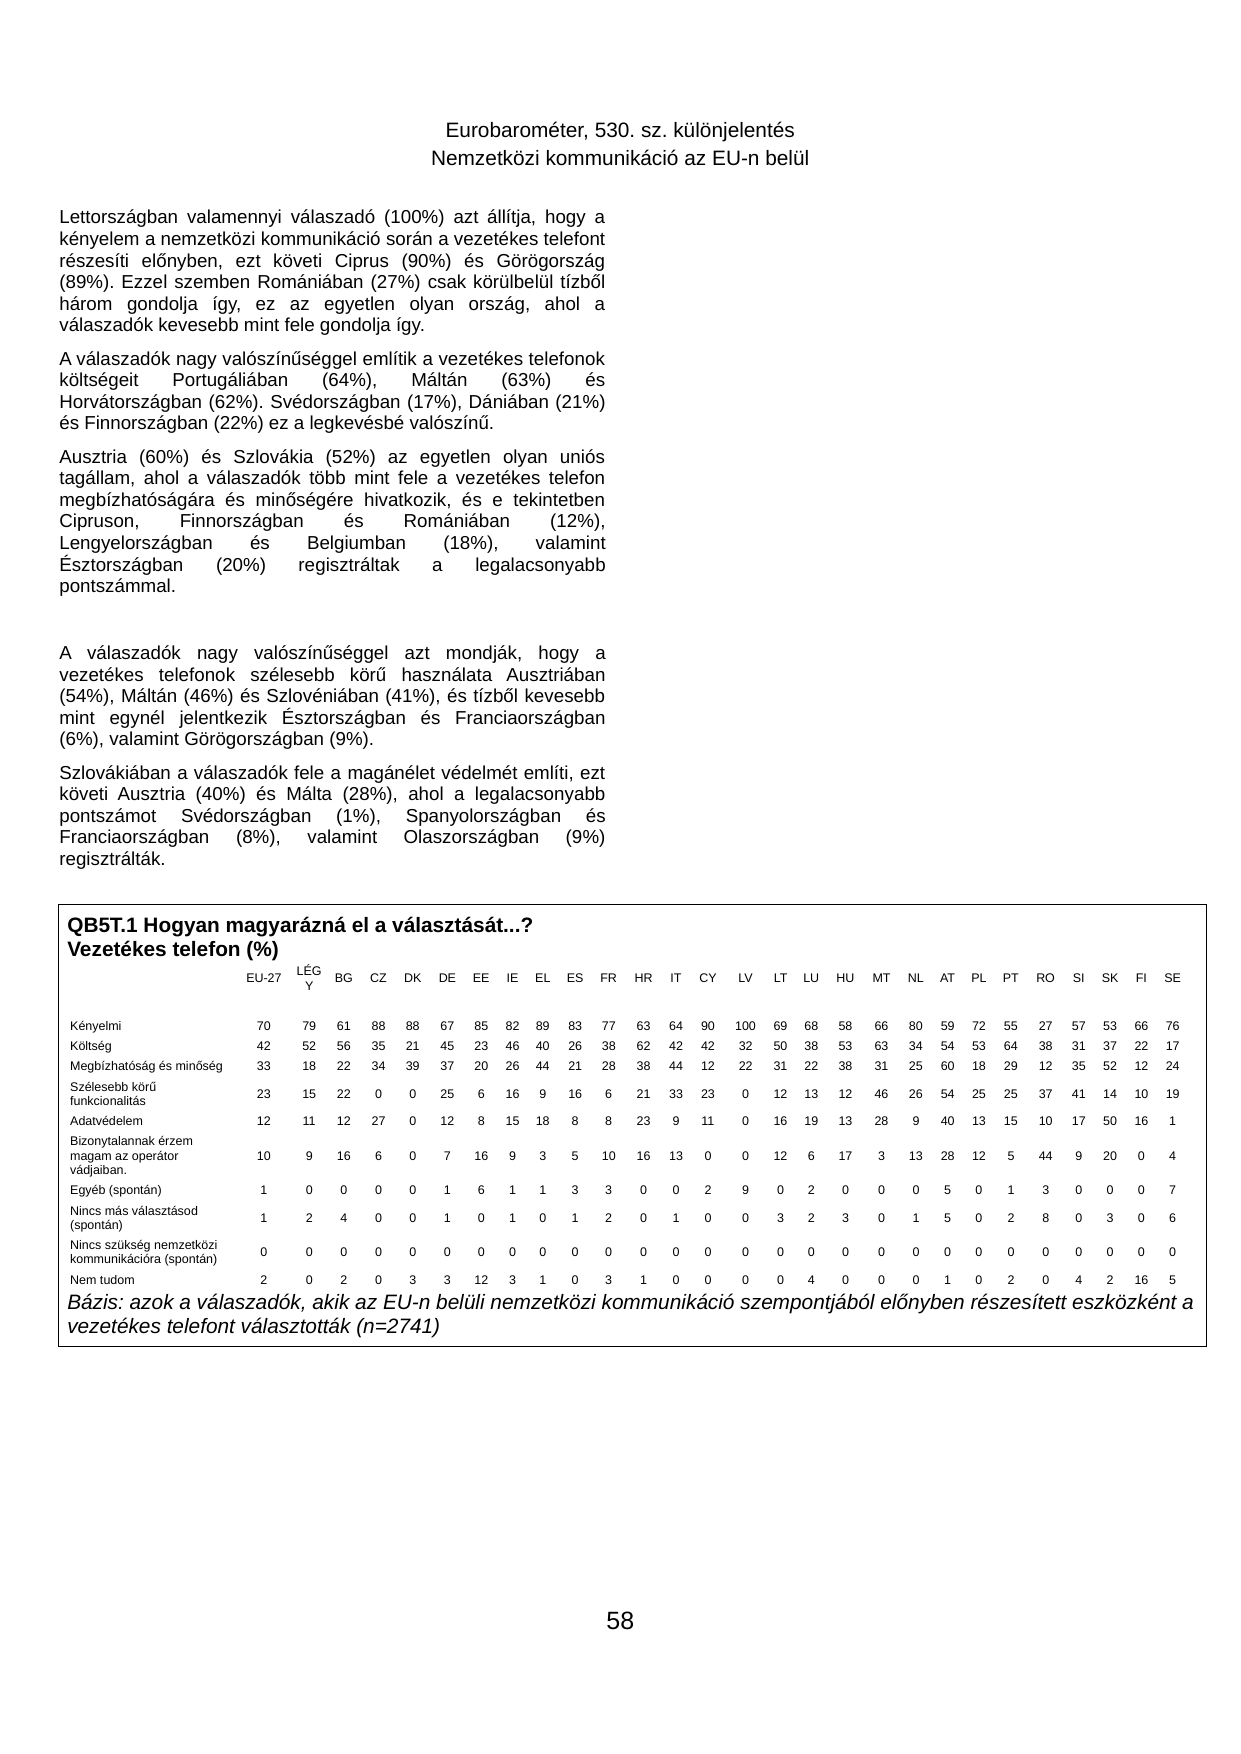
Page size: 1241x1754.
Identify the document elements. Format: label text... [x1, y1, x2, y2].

table_cell 82 [498, 1016, 527, 1036]
table_cell Megbízhatóság és minőség [67, 1056, 235, 1076]
table_cell 10 [592, 1131, 625, 1180]
table_cell [430, 996, 464, 1016]
table_cell 15 [498, 1111, 527, 1131]
table_cell 0 [527, 1200, 558, 1235]
table_header IE [498, 961, 527, 996]
table_cell 31 [1064, 1036, 1093, 1056]
table_cell 16 [464, 1131, 498, 1180]
table_cell 9 [1064, 1131, 1093, 1180]
table_cell 1 [558, 1200, 592, 1235]
table_cell 0 [1127, 1235, 1156, 1269]
table_header SI [1064, 961, 1093, 996]
table_cell 89 [527, 1016, 558, 1036]
table_cell Nincs más választásod (spontán) [67, 1200, 235, 1235]
table_cell 9 [725, 1180, 766, 1200]
table_cell 25 [899, 1056, 932, 1076]
table_cell 0 [395, 1180, 430, 1200]
table_cell 34 [899, 1036, 932, 1056]
table_cell 33 [235, 1056, 292, 1076]
table_cell 11 [690, 1111, 725, 1131]
table_cell 37 [1093, 1036, 1127, 1056]
table_cell 4 [326, 1200, 361, 1235]
table_cell 52 [292, 1036, 326, 1056]
table_cell [592, 996, 625, 1016]
table_cell 50 [1093, 1111, 1127, 1131]
text Szlovákiában a válaszadók fele a magánélet védelmét említi, ezt követi Ausztria (40%) és Málta (28%), ahol a legalacsonyabb pontszámot Svédországban (1%), Spanyolországban és Franciaországban (8%), valamint Olaszországban (9%) regisztrálták. [59, 762, 605, 869]
table_cell 13 [827, 1111, 863, 1131]
table_header CY [690, 961, 725, 996]
table_cell 5 [932, 1200, 963, 1235]
table_cell 0 [592, 1235, 625, 1269]
table_cell [690, 996, 725, 1016]
table_cell 12 [464, 1270, 498, 1290]
table_cell 22 [326, 1056, 361, 1076]
table_cell 2 [292, 1200, 326, 1235]
table_cell 3 [1093, 1200, 1127, 1235]
table_cell 0 [361, 1235, 395, 1269]
table_cell 0 [766, 1180, 795, 1200]
table_cell 19 [1156, 1076, 1189, 1111]
table_cell 0 [863, 1270, 899, 1290]
table_cell 33 [661, 1076, 690, 1111]
table_cell 0 [235, 1235, 292, 1269]
table_cell 13 [899, 1131, 932, 1180]
table_cell 3 [395, 1270, 430, 1290]
table_cell 0 [1156, 1235, 1189, 1269]
table_cell 0 [395, 1235, 430, 1269]
table_cell 38 [1027, 1036, 1064, 1056]
table_header NL [899, 961, 932, 996]
table_cell 1 [994, 1180, 1027, 1200]
table_cell 12 [827, 1076, 863, 1111]
text A válaszadók nagy valószínűséggel említik a vezetékes telefonok költségeit Portugáliában (64%), Máltán (63%) és Horvátországban (62%). Svédországban (17%), Dániában (21%) és Finnországban (22%) ez a legkevésbé valószínű. [59, 347, 605, 434]
table_cell 0 [863, 1235, 899, 1269]
table_cell 0 [994, 1235, 1027, 1269]
table_cell 59 [932, 1016, 963, 1036]
table_cell 21 [395, 1036, 430, 1056]
table_cell 23 [625, 1111, 661, 1131]
table_cell 34 [361, 1056, 395, 1076]
table_cell 63 [863, 1036, 899, 1056]
table_cell [1127, 996, 1156, 1016]
table_cell 40 [527, 1036, 558, 1056]
table_cell 0 [963, 1270, 994, 1290]
table_cell 0 [725, 1111, 766, 1131]
table_cell 0 [963, 1200, 994, 1235]
table_cell 0 [1027, 1235, 1064, 1269]
table_cell 44 [1027, 1131, 1064, 1180]
table_cell 6 [464, 1180, 498, 1200]
table_cell 35 [1064, 1056, 1093, 1076]
table_cell 1 [498, 1200, 527, 1235]
table_cell 15 [292, 1076, 326, 1111]
table_cell 6 [795, 1131, 827, 1180]
table_cell 10 [235, 1131, 292, 1180]
table_cell 0 [1093, 1180, 1127, 1200]
table_cell 0 [863, 1200, 899, 1235]
table_cell 53 [1093, 1016, 1127, 1036]
table_cell 4 [1156, 1131, 1189, 1180]
table_cell 0 [827, 1270, 863, 1290]
table_cell [361, 996, 395, 1016]
table_cell 0 [625, 1235, 661, 1269]
table_cell 0 [661, 1180, 690, 1200]
table_cell 5 [994, 1131, 1027, 1180]
table_cell 2 [994, 1270, 1027, 1290]
table_cell 12 [235, 1111, 292, 1131]
table_cell 0 [1127, 1131, 1156, 1180]
table_header EL [527, 961, 558, 996]
table_cell 25 [430, 1076, 464, 1111]
table_cell 0 [899, 1180, 932, 1200]
table_cell 55 [994, 1016, 1027, 1036]
table_cell 18 [292, 1056, 326, 1076]
table_cell 28 [592, 1056, 625, 1076]
table_cell 0 [725, 1235, 766, 1269]
table_cell 29 [994, 1056, 1027, 1076]
table_cell [994, 996, 1027, 1016]
table_cell Szélesebb körű funkcionalitás [67, 1076, 235, 1111]
table_cell 42 [235, 1036, 292, 1056]
table_cell [235, 996, 292, 1016]
table_cell 8 [1027, 1200, 1064, 1235]
table_cell [498, 996, 527, 1016]
table_cell 64 [994, 1036, 1027, 1056]
table_cell 28 [863, 1111, 899, 1131]
table_cell Bizonytalannak érzem magam az operátor vádjaiban. [67, 1131, 235, 1180]
table_cell 0 [725, 1270, 766, 1290]
table_cell 7 [430, 1131, 464, 1180]
table_cell 24 [1156, 1056, 1189, 1076]
table_cell 6 [464, 1076, 498, 1111]
text Vezetékes telefon (%) [67, 937, 1197, 961]
table_cell 0 [1064, 1180, 1093, 1200]
table_cell 16 [625, 1131, 661, 1180]
table_cell 0 [661, 1270, 690, 1290]
table_cell 26 [558, 1036, 592, 1056]
table_cell 62 [625, 1036, 661, 1056]
table_cell 1 [498, 1180, 527, 1200]
table_cell 90 [690, 1016, 725, 1036]
table_cell 0 [361, 1076, 395, 1111]
table_cell 53 [963, 1036, 994, 1056]
table_cell 22 [725, 1056, 766, 1076]
table_header DE [430, 961, 464, 996]
table_cell [827, 996, 863, 1016]
table_cell 5 [558, 1131, 592, 1180]
table_cell 1 [527, 1270, 558, 1290]
table_cell 69 [766, 1016, 795, 1036]
table_cell 0 [827, 1180, 863, 1200]
table_cell 44 [527, 1056, 558, 1076]
table_cell 9 [661, 1111, 690, 1131]
table_cell Egyéb (spontán) [67, 1180, 235, 1200]
table_cell 12 [690, 1056, 725, 1076]
table_cell 6 [361, 1131, 395, 1180]
table_cell 0 [292, 1235, 326, 1269]
table_cell 19 [795, 1111, 827, 1131]
table_cell Adatvédelem [67, 1111, 235, 1131]
table_cell [1027, 996, 1064, 1016]
table_cell 0 [690, 1131, 725, 1180]
table_cell [661, 996, 690, 1016]
table_cell 0 [1064, 1235, 1093, 1269]
table_cell [963, 996, 994, 1016]
table_cell 12 [963, 1131, 994, 1180]
table_cell 0 [725, 1131, 766, 1180]
table_cell 68 [795, 1016, 827, 1036]
table_cell 17 [1064, 1111, 1093, 1131]
table_cell 2 [592, 1200, 625, 1235]
table_header SK [1093, 961, 1127, 996]
table_cell 35 [361, 1036, 395, 1056]
table_cell 39 [395, 1056, 430, 1076]
table_cell 13 [661, 1131, 690, 1180]
table_cell [326, 996, 361, 1016]
table_cell 27 [1027, 1016, 1064, 1036]
table_cell 76 [1156, 1016, 1189, 1036]
table_header IT [661, 961, 690, 996]
table_cell 22 [326, 1076, 361, 1111]
table_cell 88 [361, 1016, 395, 1036]
table_header PT [994, 961, 1027, 996]
table_cell 8 [592, 1111, 625, 1131]
table_header LU [795, 961, 827, 996]
table_cell 3 [592, 1180, 625, 1200]
table_cell 9 [292, 1131, 326, 1180]
table_cell 13 [795, 1076, 827, 1111]
table_cell [725, 996, 766, 1016]
table_cell 66 [1127, 1016, 1156, 1036]
table_cell 85 [464, 1016, 498, 1036]
table_cell 0 [690, 1200, 725, 1235]
table_cell 9 [899, 1111, 932, 1131]
table_cell [558, 996, 592, 1016]
table_cell 22 [1127, 1036, 1156, 1056]
table_cell 0 [690, 1270, 725, 1290]
table_cell [795, 996, 827, 1016]
table_cell 50 [766, 1036, 795, 1056]
table_cell 11 [292, 1111, 326, 1131]
text QB5T.1 Hogyan magyarázná el a választását...? [67, 913, 1197, 937]
table_cell 64 [661, 1016, 690, 1036]
table_cell 38 [625, 1056, 661, 1076]
table_header LT [766, 961, 795, 996]
table_cell 0 [625, 1180, 661, 1200]
table_cell 38 [795, 1036, 827, 1056]
table_cell 3 [766, 1200, 795, 1235]
table_cell 0 [1127, 1200, 1156, 1235]
table_cell 25 [994, 1076, 1027, 1111]
table_header FI [1127, 961, 1156, 996]
table_cell 0 [558, 1270, 592, 1290]
table_cell 0 [766, 1270, 795, 1290]
table_cell 0 [395, 1200, 430, 1235]
table_cell 12 [766, 1131, 795, 1180]
table_header [67, 961, 235, 996]
table_cell 0 [527, 1235, 558, 1269]
table_cell 0 [464, 1235, 498, 1269]
table_cell 0 [827, 1235, 863, 1269]
table_cell 2 [994, 1200, 1027, 1235]
table_cell 1 [527, 1180, 558, 1200]
table_cell 53 [827, 1036, 863, 1056]
table_cell 16 [1127, 1270, 1156, 1290]
table_cell 21 [625, 1076, 661, 1111]
table_header DK [395, 961, 430, 996]
table_cell 9 [498, 1131, 527, 1180]
table_cell 45 [430, 1036, 464, 1056]
table_cell 23 [464, 1036, 498, 1056]
table_header ES [558, 961, 592, 996]
table_cell 8 [464, 1111, 498, 1131]
table_cell 0 [361, 1180, 395, 1200]
table_cell 16 [326, 1131, 361, 1180]
table_cell 0 [1127, 1180, 1156, 1200]
table_cell 54 [932, 1036, 963, 1056]
table_cell 1 [235, 1200, 292, 1235]
text Bázis: azok a válaszadók, akik az EU-n belüli nemzetközi kommunikáció szempontjából előnyben részesített eszközként a vezetékes telefont választották (n=2741) [67, 1290, 1197, 1338]
table_cell 72 [963, 1016, 994, 1036]
table_cell 0 [1027, 1270, 1064, 1290]
table_cell [395, 996, 430, 1016]
table_cell 0 [625, 1200, 661, 1235]
table_cell 0 [1064, 1200, 1093, 1235]
table_cell 38 [827, 1056, 863, 1076]
table_cell 9 [527, 1076, 558, 1111]
table_cell 46 [498, 1036, 527, 1056]
table_cell Nincs szükség nemzetközi kommunikációra (spontán) [67, 1235, 235, 1269]
table_cell 17 [827, 1131, 863, 1180]
table_cell 1 [661, 1200, 690, 1235]
table_cell Költség [67, 1036, 235, 1056]
table_cell 0 [932, 1235, 963, 1269]
table_cell 42 [661, 1036, 690, 1056]
table_cell Nem tudom [67, 1270, 235, 1290]
table_cell [625, 996, 661, 1016]
table_cell [527, 996, 558, 1016]
table_cell 0 [863, 1180, 899, 1200]
table_cell 42 [690, 1036, 725, 1056]
table_cell 4 [795, 1270, 827, 1290]
table_cell 0 [766, 1235, 795, 1269]
table_cell 0 [725, 1076, 766, 1111]
table_cell 2 [1093, 1270, 1127, 1290]
table_cell 7 [1156, 1180, 1189, 1200]
table_header AT [932, 961, 963, 996]
table_header HR [625, 961, 661, 996]
table_cell 3 [1027, 1180, 1064, 1200]
table_cell 3 [498, 1270, 527, 1290]
table_header EE [464, 961, 498, 996]
table_cell 32 [725, 1036, 766, 1056]
table_cell 17 [1156, 1036, 1189, 1056]
table_cell 2 [795, 1180, 827, 1200]
table_cell 2 [235, 1270, 292, 1290]
table_cell 20 [464, 1056, 498, 1076]
table_cell 1 [625, 1270, 661, 1290]
table_cell 2 [326, 1270, 361, 1290]
table_cell 15 [994, 1111, 1027, 1131]
table_cell 6 [1156, 1200, 1189, 1235]
table_cell 28 [932, 1131, 963, 1180]
table_cell 13 [963, 1111, 994, 1131]
table_cell 0 [725, 1200, 766, 1235]
text Ausztria (60%) és Szlovákia (52%) az egyetlen olyan uniós tagállam, ahol a válaszadók több mint fele a vezetékes telefon megbízhatóságára és minőségére hivatkozik, és e tekintetben Cipruson, Finnországban és Romániában (12%), Lengyelországban és Belgiumban (18%), valamint Észtországban (20%) regisztráltak a legalacsonyabb pontszámmal. [59, 446, 605, 597]
table_cell 44 [661, 1056, 690, 1076]
table_cell 16 [558, 1076, 592, 1111]
table_cell 37 [1027, 1076, 1064, 1111]
table_cell 8 [558, 1111, 592, 1131]
table_cell 1 [1156, 1111, 1189, 1131]
table_cell 12 [326, 1111, 361, 1131]
text Lettországban valamennyi válaszadó (100%) azt állítja, hogy a kényelem a nemzetközi kommunikáció során a vezetékes telefont részesíti előnyben, ezt követi Ciprus (90%) és Görögország (89%). Ezzel szemben Romániában (27%) csak körülbelül tízből három gondolja így, ez az egyetlen olyan ország, ahol a válaszadók kevesebb mint fele gondolja így. [59, 206, 605, 336]
table_cell 21 [558, 1056, 592, 1076]
table_cell 80 [899, 1016, 932, 1036]
table_cell 40 [932, 1111, 963, 1131]
table_cell 31 [766, 1056, 795, 1076]
table_header RO [1027, 961, 1064, 996]
table_cell 1 [430, 1200, 464, 1235]
table_cell 60 [932, 1056, 963, 1076]
table_cell 0 [464, 1200, 498, 1235]
table_cell 63 [625, 1016, 661, 1036]
table_cell [1093, 996, 1127, 1016]
table_cell 1 [932, 1270, 963, 1290]
table_cell 0 [899, 1270, 932, 1290]
table_cell 12 [766, 1076, 795, 1111]
table_cell [899, 996, 932, 1016]
table_cell 20 [1093, 1131, 1127, 1180]
table_cell Kényelmi [67, 1016, 235, 1036]
table_cell 12 [1127, 1056, 1156, 1076]
table_cell 0 [361, 1270, 395, 1290]
table_cell 56 [326, 1036, 361, 1056]
table_cell 27 [361, 1111, 395, 1131]
table_cell [863, 996, 899, 1016]
table_cell 0 [498, 1235, 527, 1269]
table_cell 2 [690, 1180, 725, 1200]
table_header HU [827, 961, 863, 996]
table_cell 0 [661, 1235, 690, 1269]
table_cell [1064, 996, 1093, 1016]
table_cell 0 [361, 1200, 395, 1235]
table_cell 23 [235, 1076, 292, 1111]
table_cell 3 [558, 1180, 592, 1200]
table_cell 0 [430, 1235, 464, 1269]
table_cell 3 [527, 1131, 558, 1180]
table_cell 0 [326, 1180, 361, 1200]
table_cell 0 [395, 1131, 430, 1180]
table_cell 14 [1093, 1076, 1127, 1111]
table_cell 2 [795, 1200, 827, 1235]
table_cell 16 [498, 1076, 527, 1111]
table_cell 6 [592, 1076, 625, 1111]
table_header CZ [361, 961, 395, 996]
table_cell [932, 996, 963, 1016]
table_cell 0 [795, 1235, 827, 1269]
table_cell [464, 996, 498, 1016]
table_cell 0 [326, 1235, 361, 1269]
table_cell 18 [963, 1056, 994, 1076]
table_cell 66 [863, 1016, 899, 1036]
table_cell 12 [430, 1111, 464, 1131]
table_cell 37 [430, 1056, 464, 1076]
table_cell 100 [725, 1016, 766, 1036]
table_header LÉGY [292, 961, 326, 996]
table_cell [1156, 996, 1189, 1016]
table_header EU-27 [235, 961, 292, 996]
table_cell 22 [795, 1056, 827, 1076]
table_cell 54 [932, 1076, 963, 1111]
table_cell 3 [430, 1270, 464, 1290]
table_cell 77 [592, 1016, 625, 1036]
table_cell 38 [592, 1036, 625, 1056]
table_cell 3 [827, 1200, 863, 1235]
table_cell 1 [899, 1200, 932, 1235]
table_cell 16 [1127, 1111, 1156, 1131]
table_cell 83 [558, 1016, 592, 1036]
table_cell 0 [292, 1270, 326, 1290]
table_cell 79 [292, 1016, 326, 1036]
text A válaszadók nagy valószínűséggel azt mondják, hogy a vezetékes telefonok szélesebb körű használata Ausztriában (54%), Máltán (46%) és Szlovéniában (41%), és tízből kevesebb mint egynél jelentkezik Észtországban és Franciaországban (6%), valamint Görögországban (9%). [59, 642, 605, 750]
table_cell 31 [863, 1056, 899, 1076]
table_cell 58 [827, 1016, 863, 1036]
table_cell 3 [863, 1131, 899, 1180]
table_cell 0 [1093, 1235, 1127, 1269]
table_cell 0 [963, 1235, 994, 1269]
table_cell 70 [235, 1016, 292, 1036]
table_cell 1 [430, 1180, 464, 1200]
table_cell 52 [1093, 1056, 1127, 1076]
table_cell 0 [558, 1235, 592, 1269]
table_header FR [592, 961, 625, 996]
table_cell 4 [1064, 1270, 1093, 1290]
table_cell 26 [899, 1076, 932, 1111]
table_cell 23 [690, 1076, 725, 1111]
table_cell 46 [863, 1076, 899, 1111]
table_cell 12 [1027, 1056, 1064, 1076]
table_cell 0 [395, 1076, 430, 1111]
table_cell 10 [1027, 1111, 1064, 1131]
table_cell 5 [932, 1180, 963, 1200]
table_header BG [326, 961, 361, 996]
table_cell 26 [498, 1056, 527, 1076]
table_cell 0 [395, 1111, 430, 1131]
table_cell 0 [899, 1235, 932, 1269]
table_cell [292, 996, 326, 1016]
table_cell 57 [1064, 1016, 1093, 1036]
table_header MT [863, 961, 899, 996]
table_cell 3 [592, 1270, 625, 1290]
table_cell 67 [430, 1016, 464, 1036]
table_cell [766, 996, 795, 1016]
table_cell 0 [963, 1180, 994, 1200]
table_cell 0 [690, 1235, 725, 1269]
table_cell 16 [766, 1111, 795, 1131]
table_cell 88 [395, 1016, 430, 1036]
table_header SE [1156, 961, 1189, 996]
table_cell 18 [527, 1111, 558, 1131]
table_header LV [725, 961, 766, 996]
table_cell 1 [235, 1180, 292, 1200]
table_header PL [963, 961, 994, 996]
table_cell 41 [1064, 1076, 1093, 1111]
table_cell 5 [1156, 1270, 1189, 1290]
table_cell 0 [292, 1180, 326, 1200]
table_cell 61 [326, 1016, 361, 1036]
table_cell 10 [1127, 1076, 1156, 1111]
table_cell 25 [963, 1076, 994, 1111]
table_cell [67, 996, 235, 1016]
